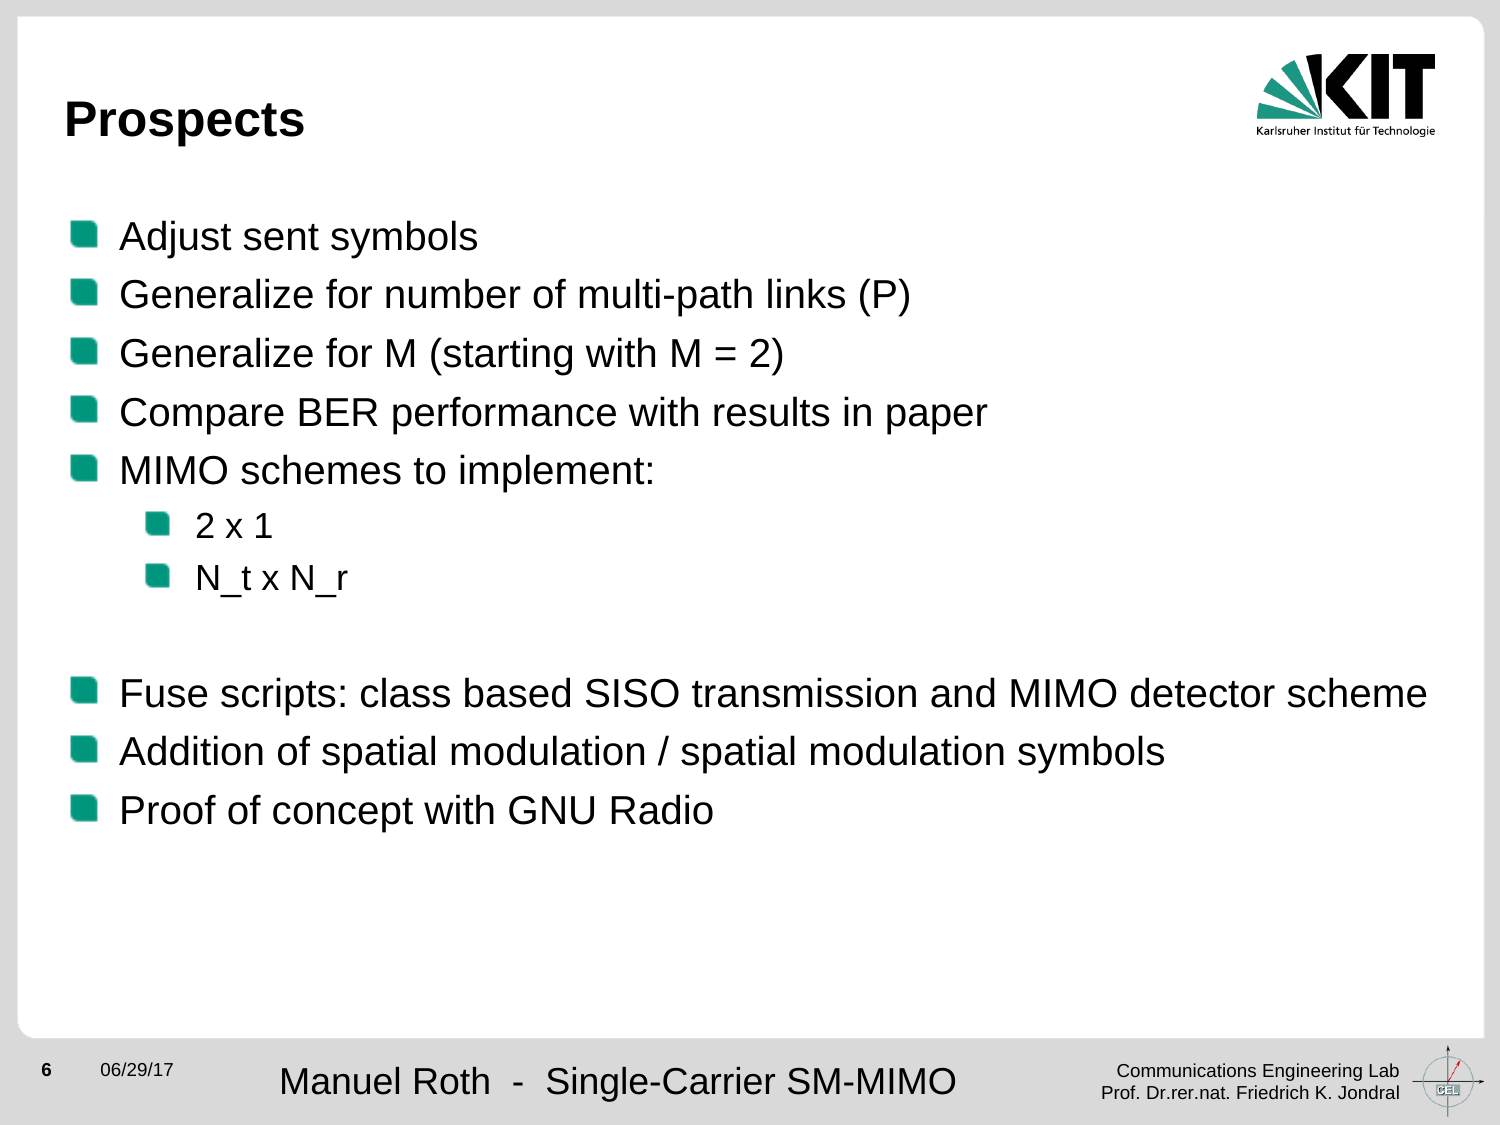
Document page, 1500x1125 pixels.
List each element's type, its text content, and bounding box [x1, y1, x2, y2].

list Adjust sent symbols Generalize for number of multi-path links (P) Generalize for M (starting with M = 2) Compare BER performance with results in paper MIMO schemes to implement: 2 x 1 N_t x N_r Fuse scripts: class based SISO transmission and MIMO detector scheme Addition of spatial modulation / spatial modulation symbols Proof of concept with GNU Radio [69, 210, 1441, 871]
picture [0, 0, 1500, 1125]
title Prospects [64, 54, 1198, 147]
